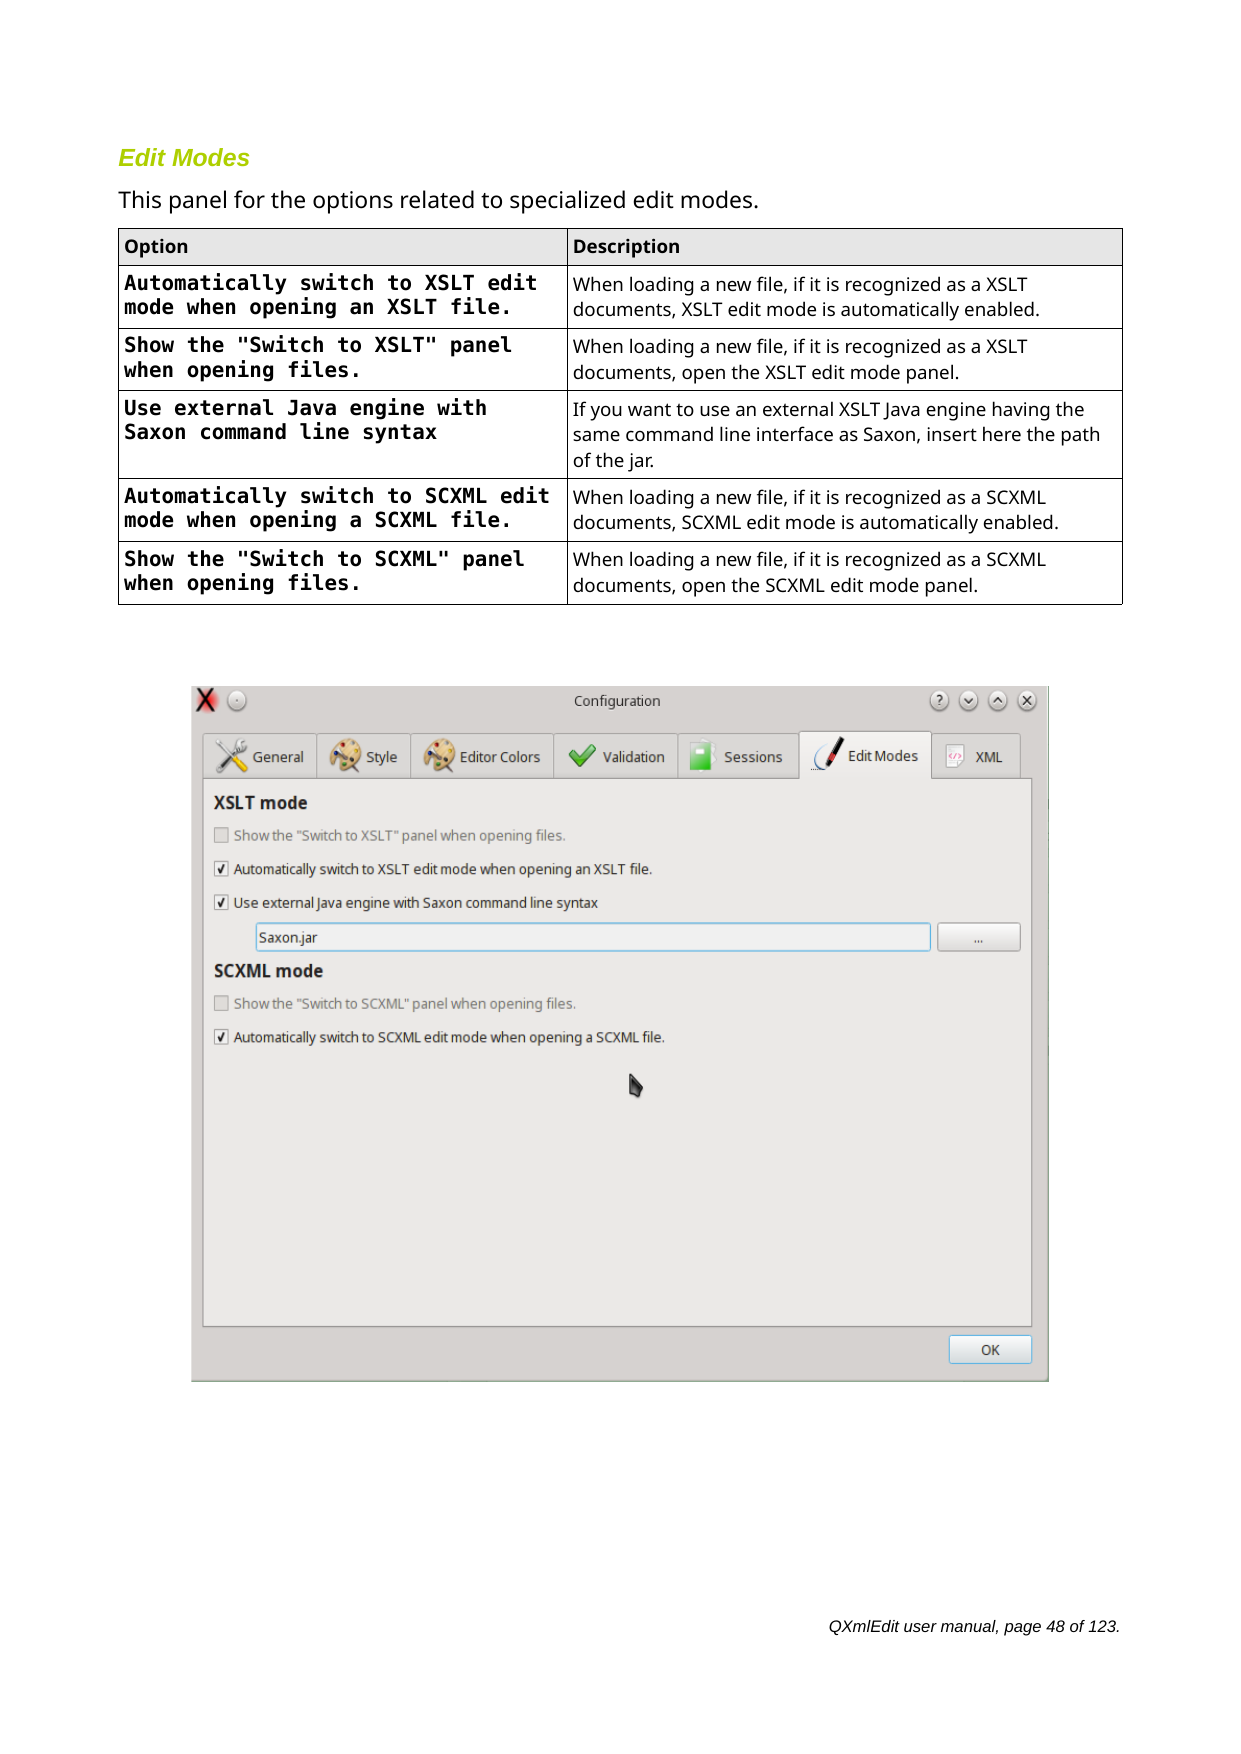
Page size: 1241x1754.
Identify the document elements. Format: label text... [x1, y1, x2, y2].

table_header Option [119, 229, 567, 265]
table_cell Automatically switch to XSLT edit mode when opening an XSLT file. [119, 266, 567, 328]
table_cell When loading a new file, if it is recognized as a SCXML documents, SCXML edit mode is automatically enabled. [568, 479, 1122, 541]
table_cell When loading a new file, if it is recognized as a XSLT documents, XSLT edit mode is automatically enabled. [568, 266, 1122, 328]
table_cell Automatically switch to SCXML edit mode when opening a SCXML file. [119, 479, 567, 541]
picture [191, 686, 1049, 1382]
table_cell When loading a new file, if it is recognized as a SCXML documents, open the SCXML edit mode panel. [568, 542, 1122, 603]
table_cell If you want to use an external XSLT Java engine having the same command line interface as Saxon, insert here the path of the jar. [568, 391, 1122, 478]
subtitle Edit Modes [118, 143, 1122, 172]
table_cell Show the "Switch to SCXML" panel when opening files. [119, 542, 567, 603]
table_cell Use external Java engine with Saxon command line syntax [119, 391, 567, 478]
table_cell When loading a new file, if it is recognized as a XSLT documents, open the XSLT edit mode panel. [568, 329, 1122, 390]
table_header Description [568, 229, 1122, 265]
table_cell Show the "Switch to XSLT" panel when opening files. [119, 329, 567, 390]
text This panel for the options related to specialized edit modes. [118, 184, 1122, 215]
